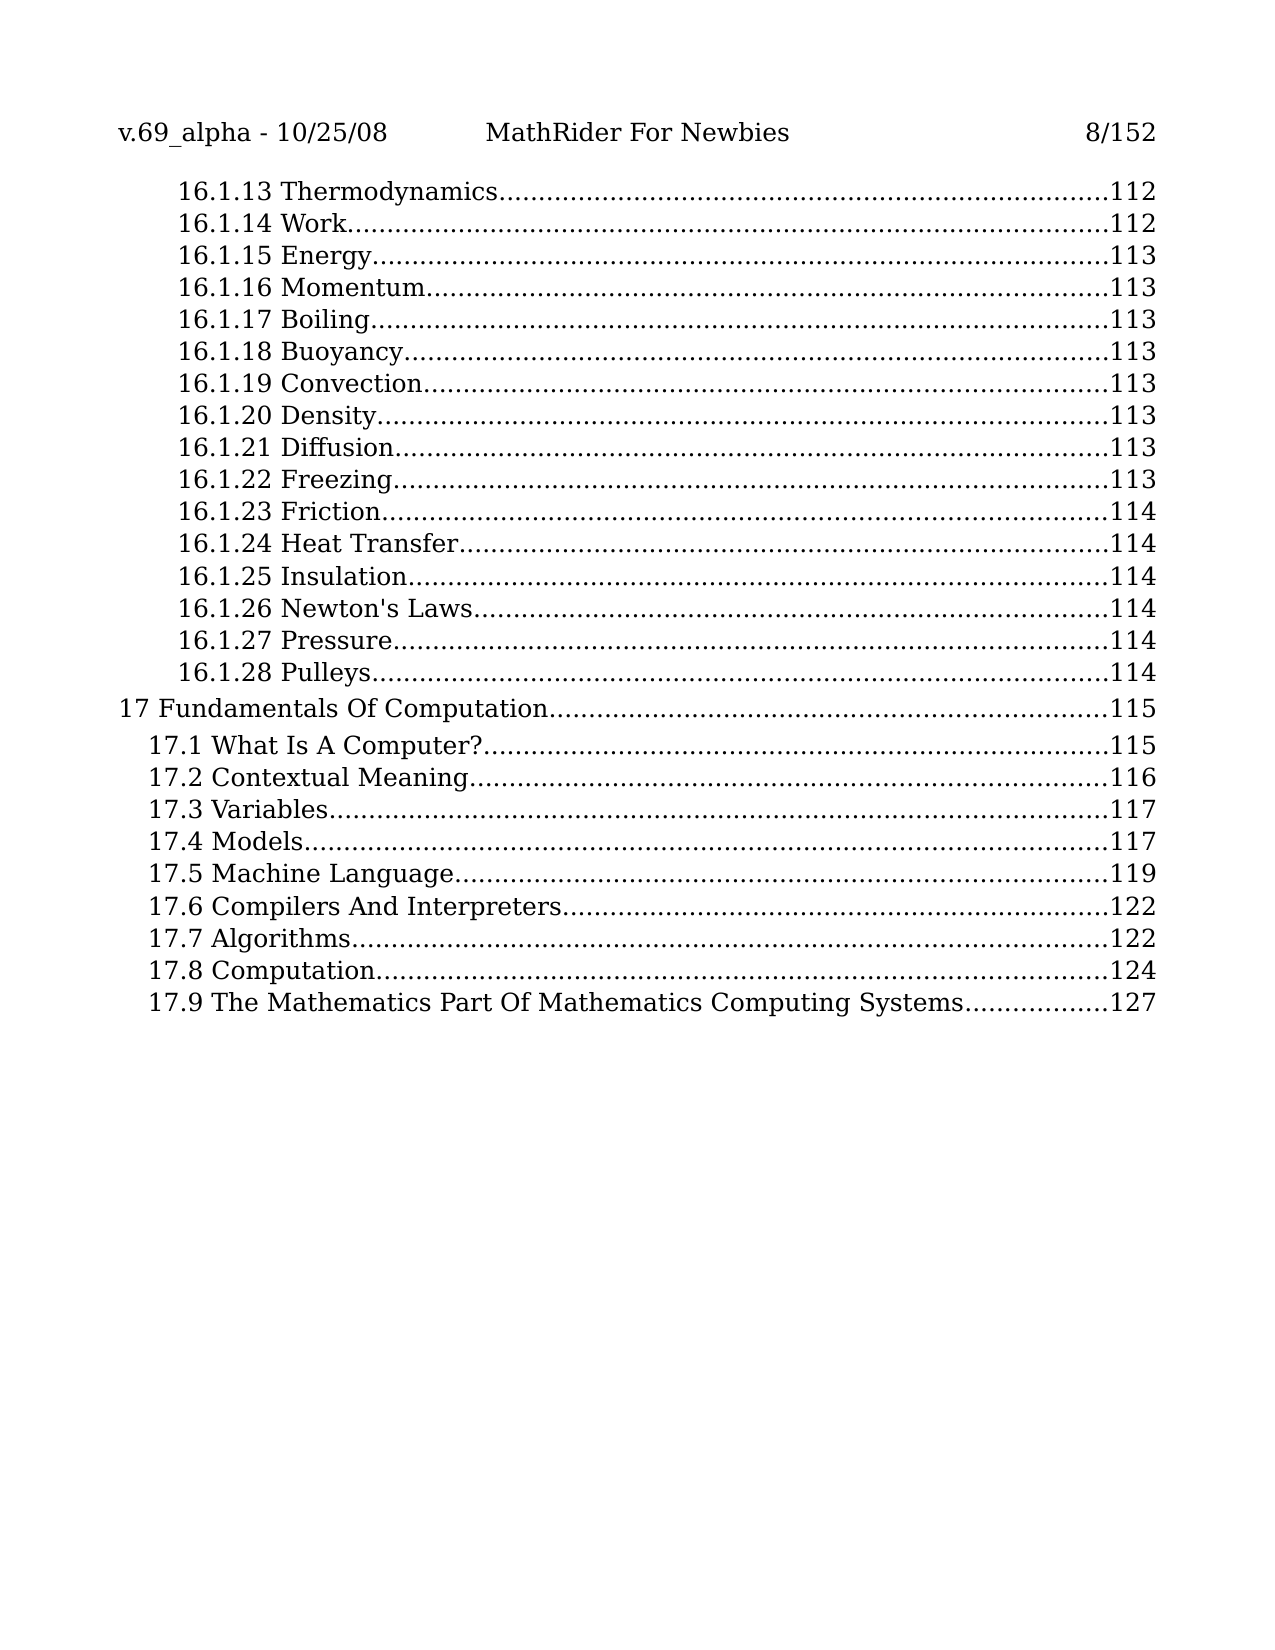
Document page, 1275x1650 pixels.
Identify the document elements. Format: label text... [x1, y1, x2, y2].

text 16.1.26 Newton's Laws 114 [177, 594, 1157, 623]
text 17.1 What Is A Computer? 115 [148, 731, 1157, 761]
text 17 Fundamentals Of Computation 115 [118, 695, 1157, 724]
text 16.1.19 Convection 113 [177, 369, 1157, 398]
text 16.1.28 Pulleys 114 [177, 658, 1157, 687]
text 16.1.16 Momentum 113 [177, 273, 1157, 302]
text 16.1.13 Thermodynamics 112 [177, 177, 1157, 206]
text 17.8 Computation 124 [148, 956, 1157, 985]
text 16.1.20 Density 113 [177, 401, 1157, 431]
text 17.6 Compilers And Interpreters 122 [148, 892, 1157, 921]
text 16.1.15 Energy 113 [177, 241, 1157, 270]
text 16.1.14 Work 112 [177, 209, 1157, 238]
text 17.4 Models 117 [148, 828, 1157, 857]
text 17.5 Machine Language 119 [148, 860, 1157, 889]
text 16.1.27 Pressure 114 [177, 626, 1157, 655]
text 16.1.21 Diffusion 113 [177, 433, 1157, 463]
text 16.1.24 Heat Transfer 114 [177, 530, 1157, 559]
text 16.1.22 Freezing 113 [177, 466, 1157, 495]
text 17.7 Algorithms 122 [148, 924, 1157, 953]
text 16.1.17 Boiling 113 [177, 305, 1157, 334]
text 16.1.18 Buoyancy 113 [177, 337, 1157, 366]
text 17.3 Variables 117 [148, 796, 1157, 825]
text 17.2 Contextual Meaning 116 [148, 763, 1157, 793]
text 17.9 The Mathematics Part Of Mathematics Computing Systems 127 [148, 988, 1157, 1017]
text 16.1.23 Friction 114 [177, 498, 1157, 527]
text 16.1.25 Insulation 114 [177, 562, 1157, 591]
